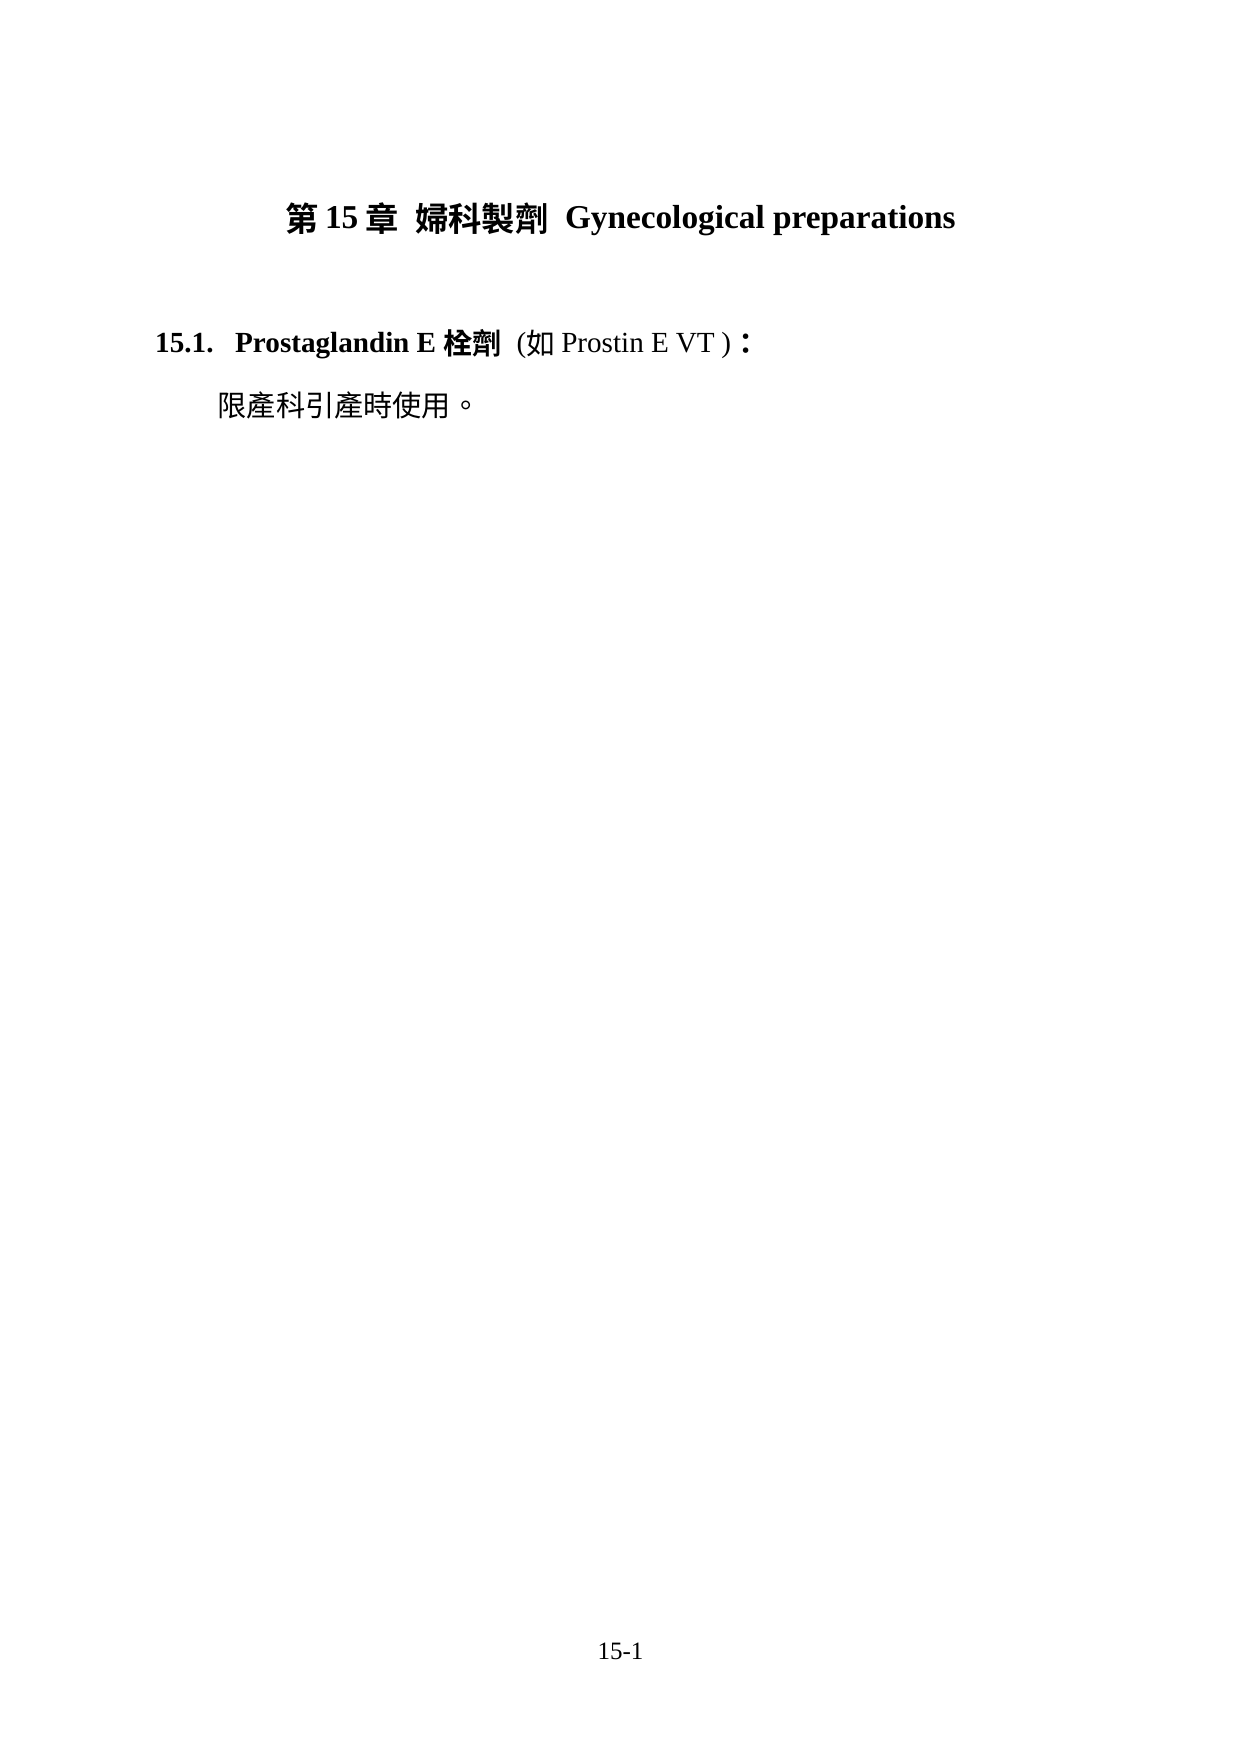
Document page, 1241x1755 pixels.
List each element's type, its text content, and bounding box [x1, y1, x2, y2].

subtitle 15.1. Prostaglandin E 栓劑 (如Prostin E VT )： [146, 300, 1110, 362]
subtitle 第15章 婦科製劑 Gynecological preparations [130, 175, 1110, 237]
text 限產科引產時使用。 [155, 362, 1110, 425]
